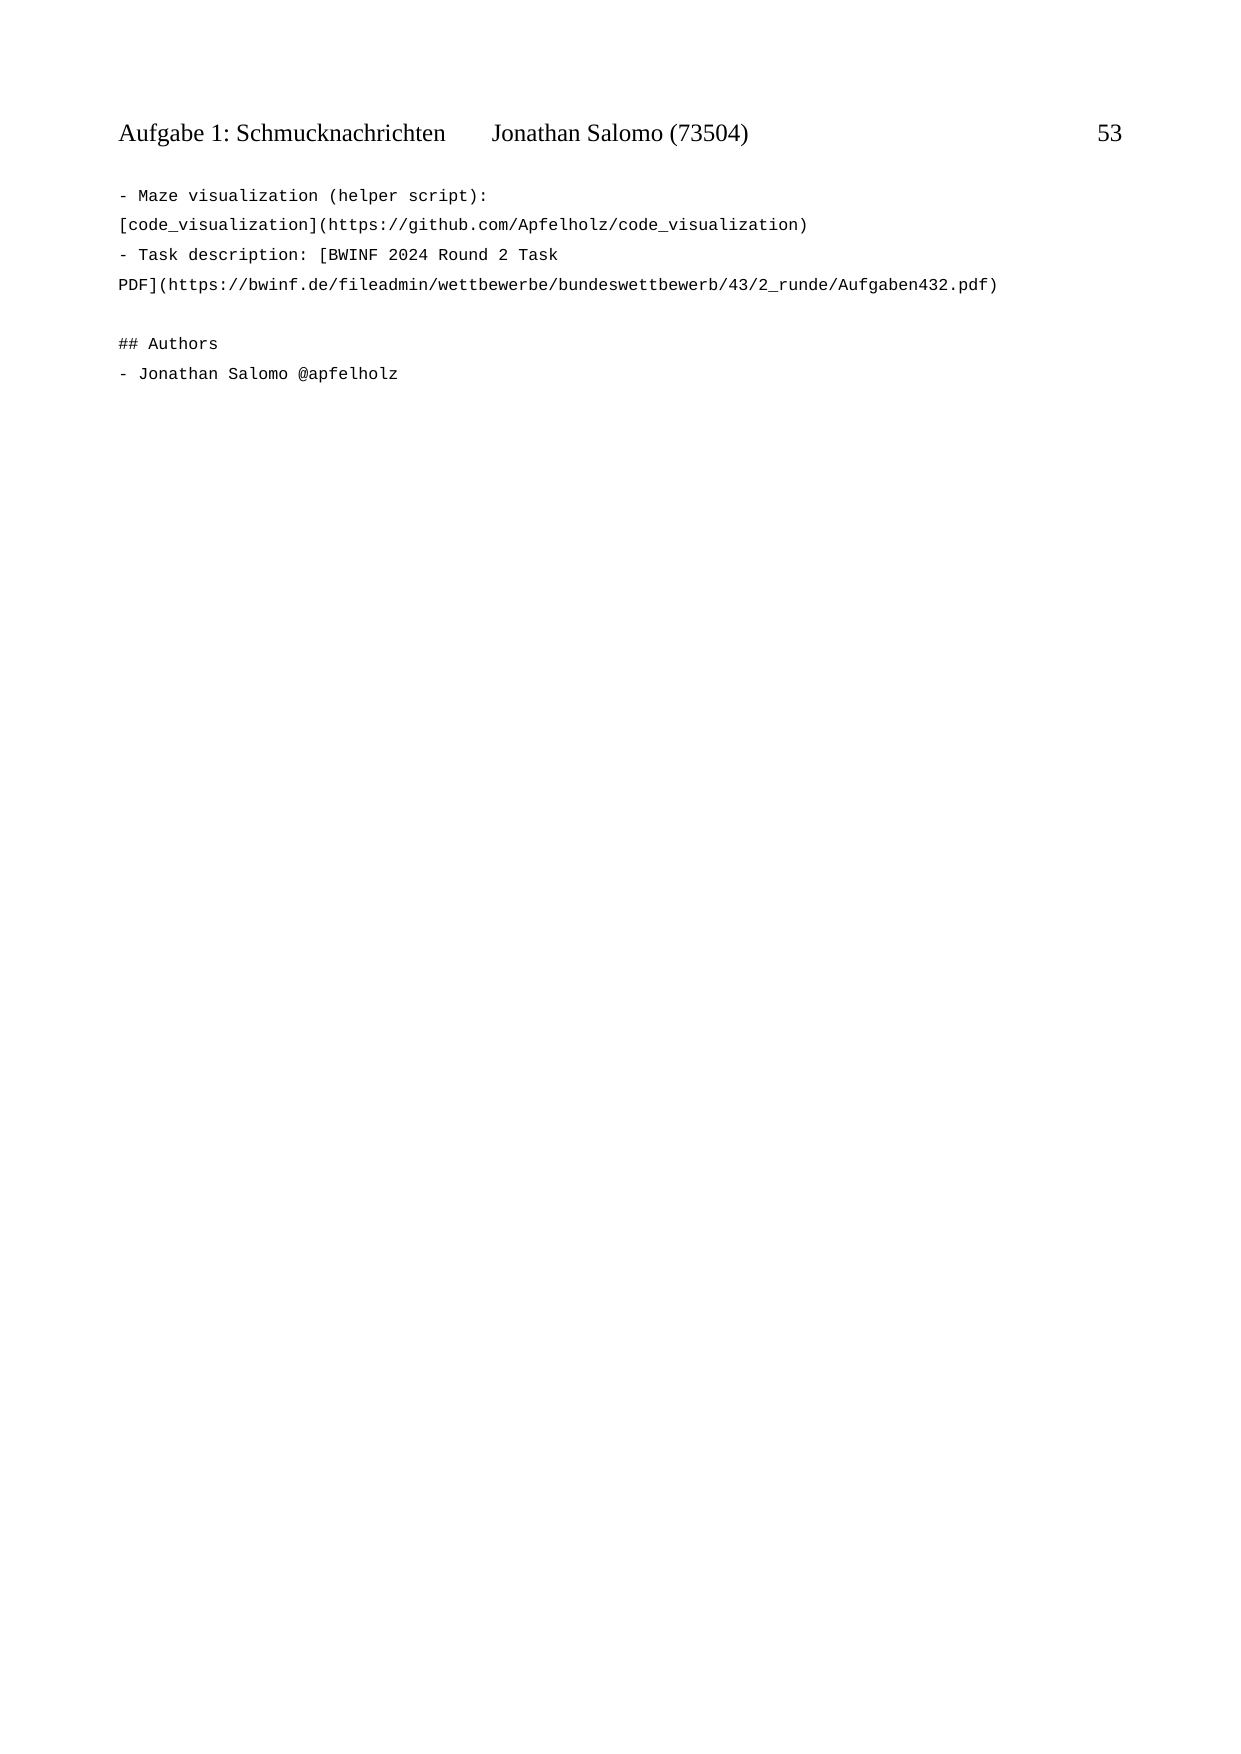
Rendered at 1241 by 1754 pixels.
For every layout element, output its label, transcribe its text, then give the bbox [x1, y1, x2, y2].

text - Jonathan Salomo @apfelholz [118, 354, 1122, 384]
text - Maze visualization (helper script): [code_visualization](https://github.com/Apfelholz/code_visualization) [118, 176, 1122, 236]
text ## Authors [118, 325, 1122, 354]
text - Task description: [BWINF 2024 Round 2 Task PDF](https://bwinf.de/fileadmin/wettbewerbe/bundeswettbewerb/43/2_runde/Aufgaben432.pdf) [118, 236, 1122, 295]
